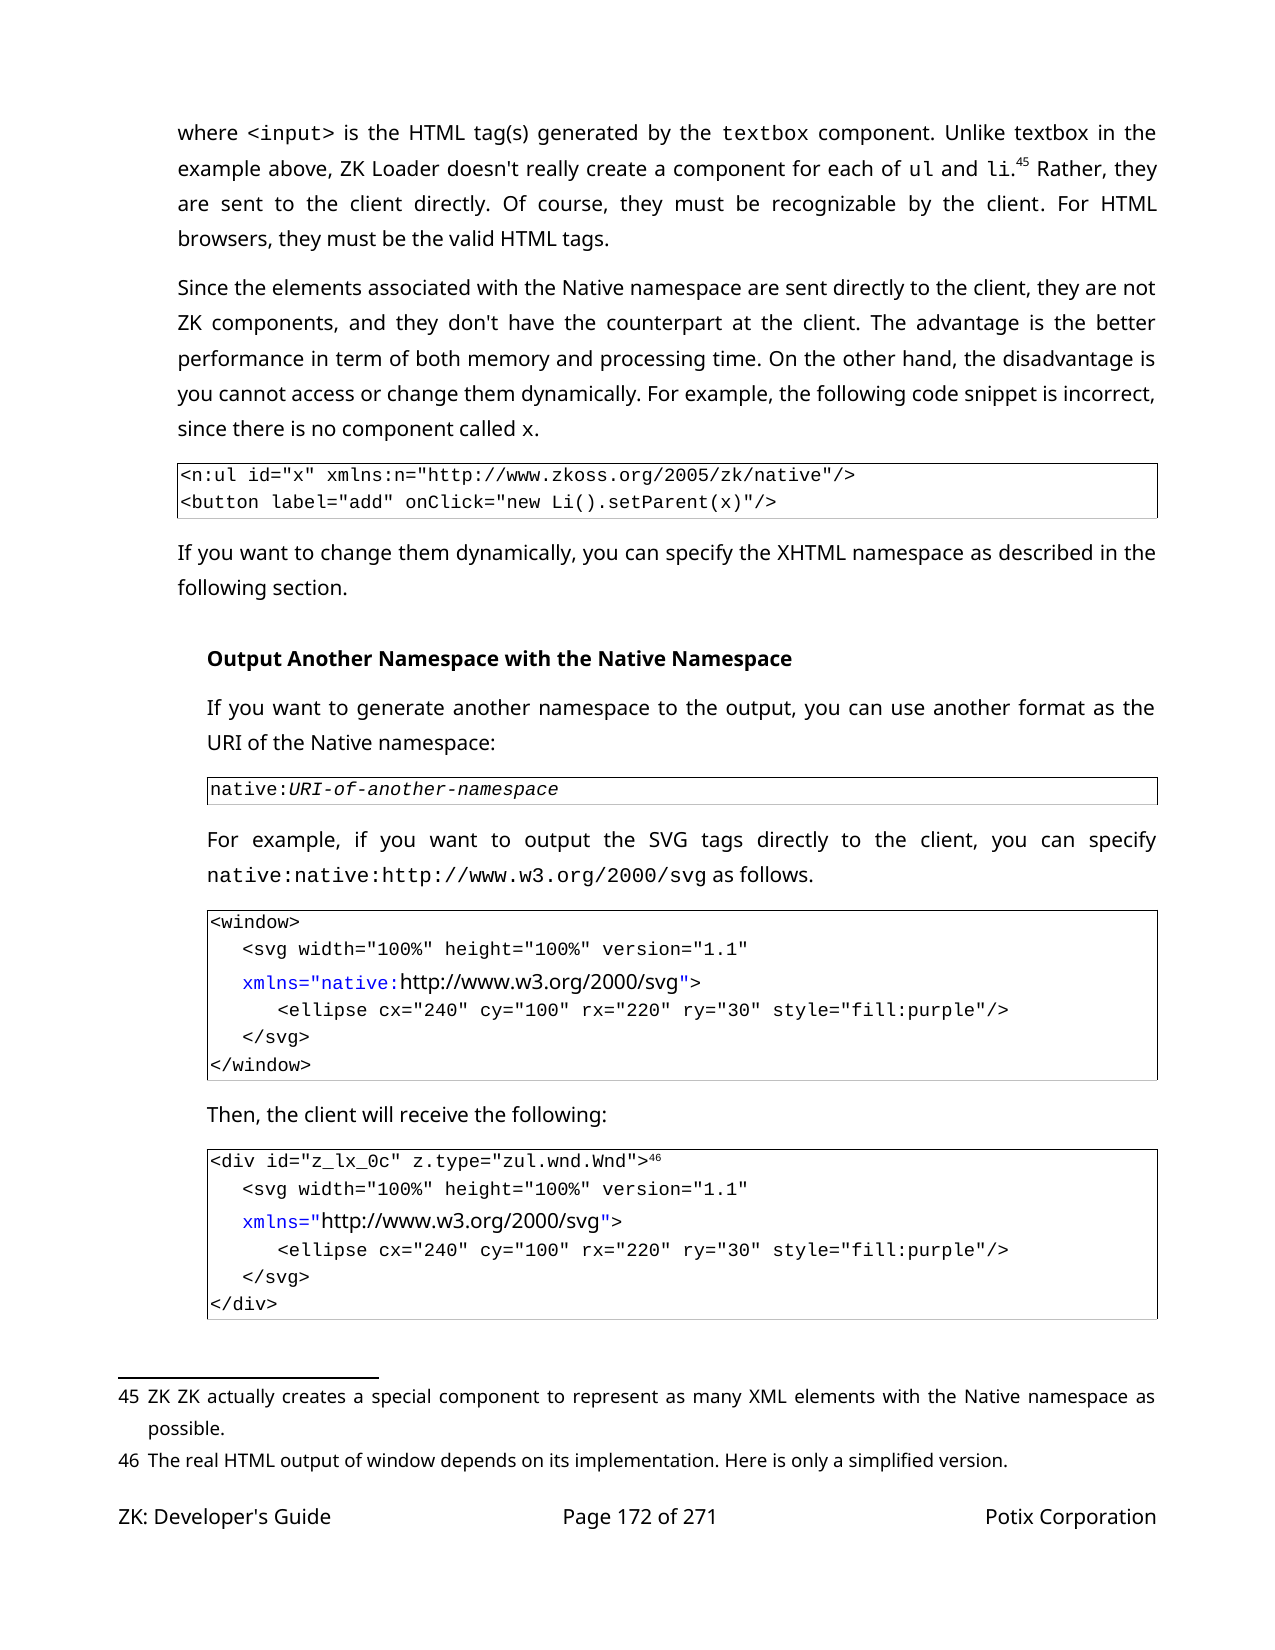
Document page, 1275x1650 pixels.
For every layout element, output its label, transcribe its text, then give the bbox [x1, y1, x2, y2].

text native:URI-of-another-namespace [208, 778, 1157, 804]
text <div id="z_lx_0c" z.type="zul.wnd.Wnd"> [208, 1150, 1157, 1173]
subtitle Output Another Namespace with the Native Namespace [207, 644, 1157, 672]
text Then, the client will receive the following: [207, 1100, 1157, 1128]
text </div> [208, 1292, 1157, 1319]
text xmlns="http://www.w3.org/2000/svg"> [208, 1203, 1157, 1235]
text <ellipse cx="240" cy="100" rx="220" ry="30" style="fill:purple"/> [208, 998, 1157, 1022]
text <ellipse cx="240" cy="100" rx="220" ry="30" style="fill:purple"/> [208, 1238, 1157, 1262]
text For example, if you want to output the SVG tags directly to the client, you can specify native:native:http://www.w3.org/2000/svg as follows. [207, 825, 1157, 889]
text Since the elements associated with the Native namespace are sent directly to the client, they are not ZK components, and they don't have the counterpart at the client. The advantage is the better performance in term of both memory and processing time. On the other hand, the disadvantage is you cannot access or change them dynamically. For example, the following code snippet is incorrect, since there is no component called x. [177, 273, 1157, 443]
text The real HTML output of window depends on its implementation. Here is only a simplified version. [118, 1447, 1157, 1473]
text <window> [208, 911, 1157, 934]
text where <input> is the HTML tag(s) generated by the textbox component. Unlike textbox in the example above, ZK Loader doesn't really create a component for each of ul and li. Rather, they are sent to the client directly. Of course, they must be recognizable by the client. For HTML browsers, they must be the valid HTML tags. [177, 118, 1157, 253]
text If you want to generate another namespace to the output, you can use another format as the URI of the Native namespace: [207, 693, 1157, 757]
text </svg> [208, 1025, 1157, 1049]
text <n:ul id="x" xmlns:n="http://www.zkoss.org/2005/zk/native"/> [178, 464, 1157, 487]
text <button label="add" onClick="new Li().setParent(x)"/> [178, 490, 1157, 518]
text xmlns="native:http://www.w3.org/2000/svg"> [208, 964, 1157, 995]
text ZK ZK actually creates a special component to represent as many XML elements with the Native namespace as possible. [118, 1384, 1157, 1441]
text <svg width="100%" height="100%" version="1.1" [208, 937, 1157, 961]
text <svg width="100%" height="100%" version="1.1" [208, 1176, 1157, 1201]
text </window> [208, 1052, 1157, 1080]
text </svg> [208, 1265, 1157, 1289]
text If you want to change them dynamically, you can specify the XHTML namespace as described in the following section. [177, 538, 1157, 602]
